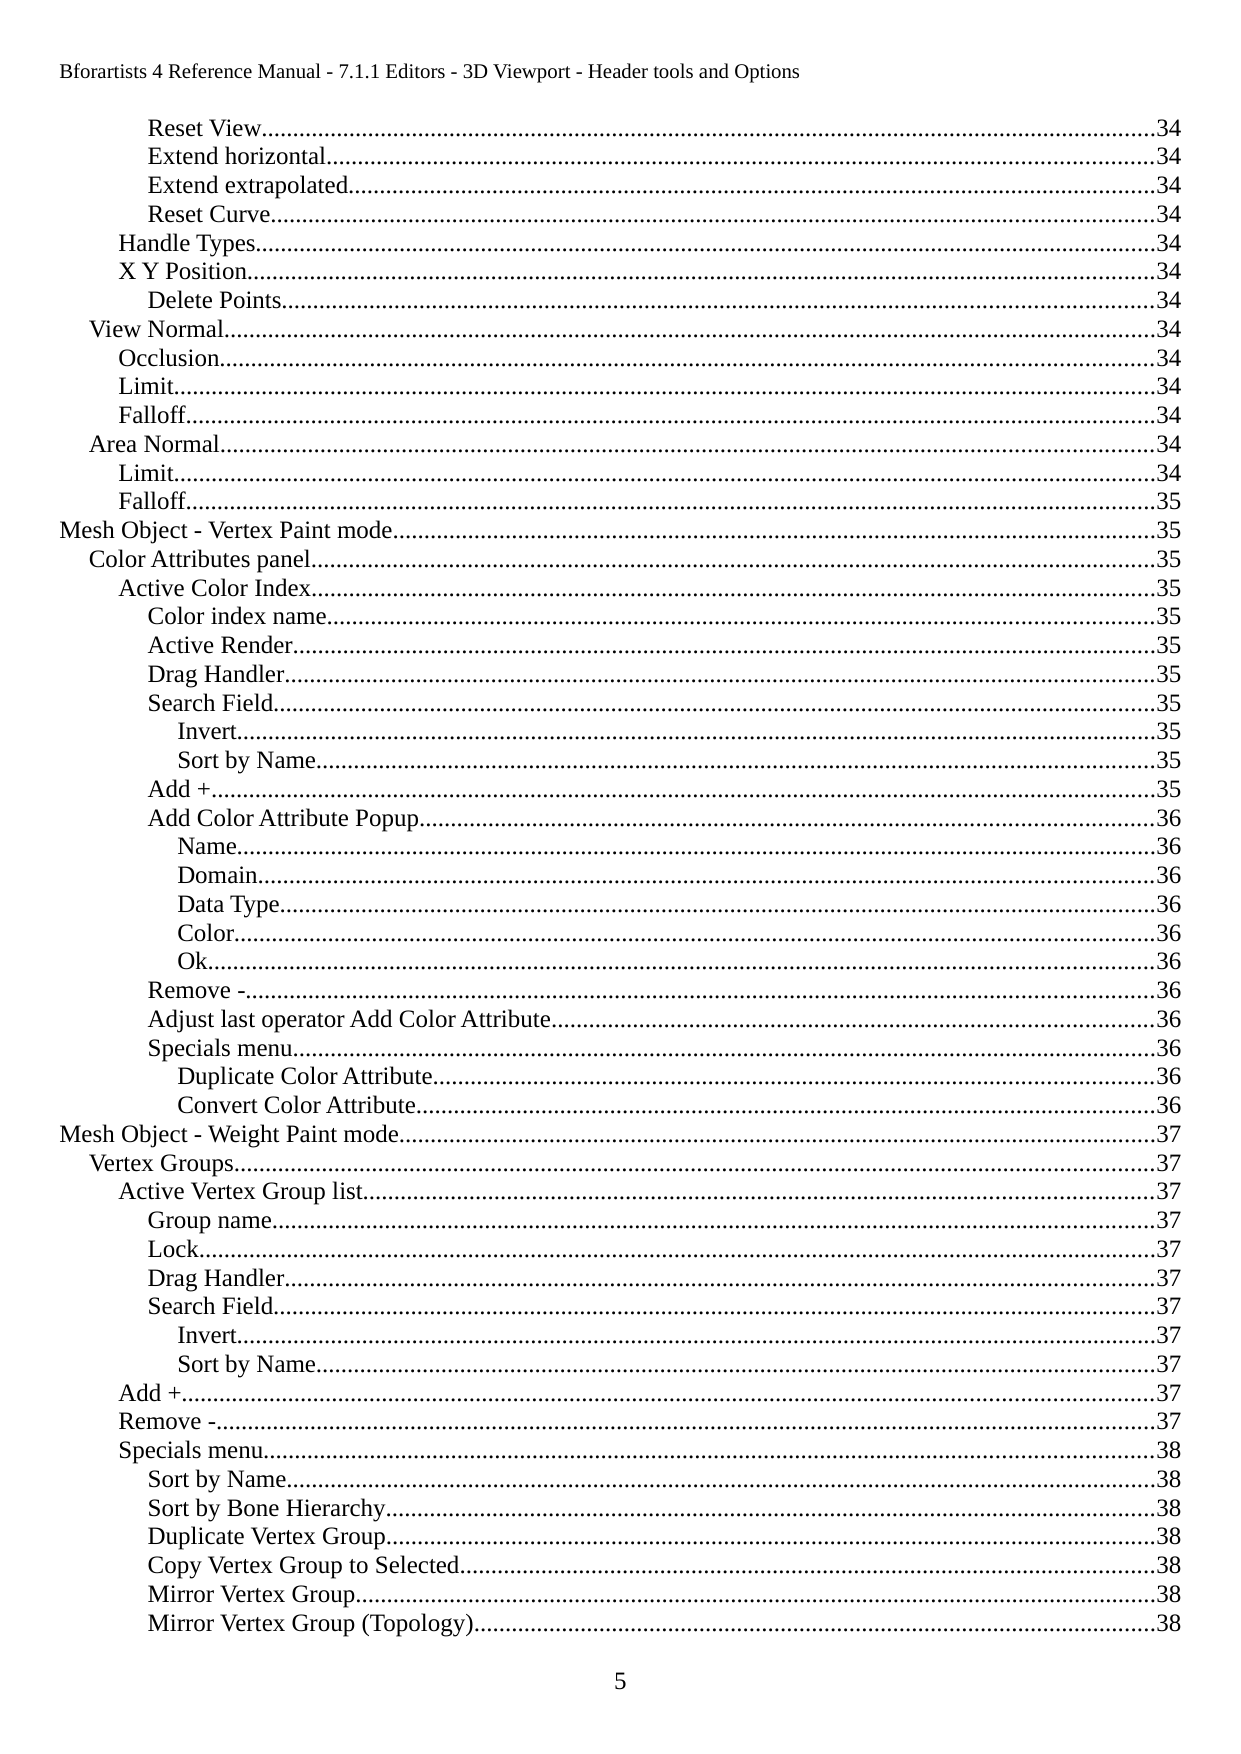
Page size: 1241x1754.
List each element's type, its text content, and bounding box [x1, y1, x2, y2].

text Sort by Bone Hierarchy 38 [147, 1493, 1181, 1521]
text Duplicate Vertex Group 38 [147, 1521, 1181, 1550]
text Active Vertex Group list 37 [118, 1176, 1181, 1205]
text Falloff 34 [118, 400, 1181, 429]
text Reset View 34 [147, 113, 1181, 141]
text Sort by Name 38 [147, 1464, 1181, 1493]
text Drag Handler 35 [147, 659, 1181, 688]
text Limit 34 [118, 458, 1181, 486]
text Remove - 36 [147, 975, 1181, 1004]
text Data Type 36 [177, 889, 1181, 918]
text View Normal 34 [88, 314, 1181, 343]
text Sort by Name 35 [177, 745, 1181, 774]
text Extend extrapolated 34 [147, 170, 1181, 199]
text Area Normal 34 [88, 429, 1181, 458]
text Name 36 [177, 831, 1181, 860]
text Specials menu 38 [118, 1435, 1181, 1464]
text Color Attributes panel 35 [88, 544, 1181, 573]
text Reset Curve 34 [147, 199, 1181, 228]
text Extend horizontal 34 [147, 141, 1181, 170]
text Vertex Groups 37 [88, 1148, 1181, 1176]
text Mesh Object - Weight Paint mode 37 [59, 1119, 1181, 1148]
text Search Field 35 [147, 688, 1181, 716]
text Drag Handler 37 [147, 1263, 1181, 1291]
text Invert 35 [177, 716, 1181, 745]
text Add Color Attribute Popup 36 [147, 803, 1181, 831]
text Color index name 35 [147, 601, 1181, 630]
text Falloff 35 [118, 486, 1181, 515]
text Active Color Index 35 [118, 573, 1181, 601]
text Ok 36 [177, 946, 1181, 975]
text Invert 37 [177, 1320, 1181, 1349]
text Duplicate Color Attribute 36 [177, 1061, 1181, 1090]
text Add + 35 [147, 774, 1181, 803]
text Specials menu 36 [147, 1033, 1181, 1061]
text Lock 37 [147, 1234, 1181, 1263]
text Delete Points 34 [147, 285, 1181, 314]
text Handle Types 34 [118, 228, 1181, 256]
text Mirror Vertex Group (Topology) 38 [147, 1608, 1181, 1636]
text Color 36 [177, 918, 1181, 946]
text Copy Vertex Group to Selected 38 [147, 1550, 1181, 1579]
text Active Render 35 [147, 630, 1181, 659]
text Group name 37 [147, 1205, 1181, 1234]
text Add + 37 [118, 1378, 1181, 1406]
text Mesh Object - Vertex Paint mode 35 [59, 515, 1181, 544]
text Occlusion 34 [118, 343, 1181, 371]
text Sort by Name 37 [177, 1349, 1181, 1378]
text Mirror Vertex Group 38 [147, 1579, 1181, 1608]
text Search Field 37 [147, 1291, 1181, 1320]
text Domain 36 [177, 860, 1181, 889]
text X Y Position 34 [118, 256, 1181, 285]
text Adjust last operator Add Color Attribute 36 [147, 1004, 1181, 1033]
text Convert Color Attribute 36 [177, 1090, 1181, 1119]
text Limit 34 [118, 371, 1181, 400]
text Remove - 37 [118, 1406, 1181, 1435]
